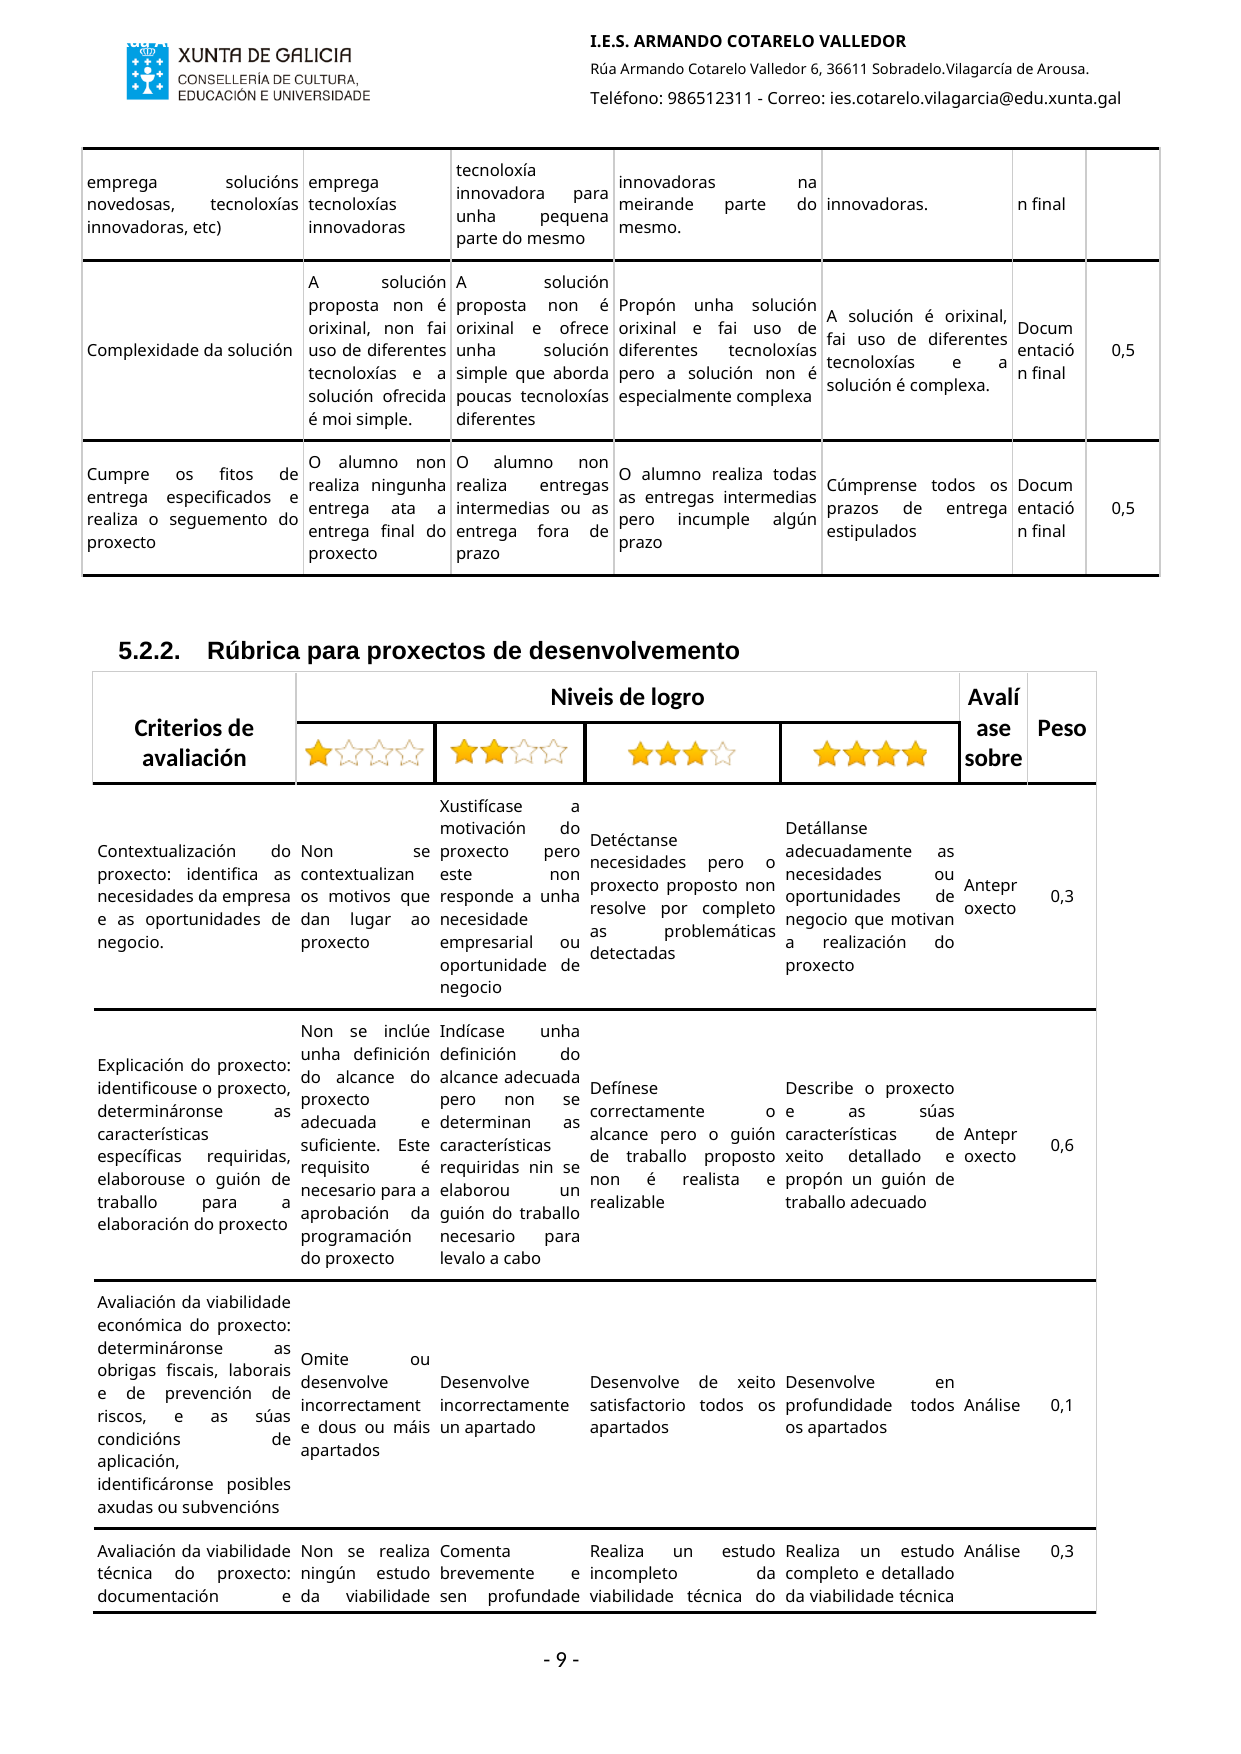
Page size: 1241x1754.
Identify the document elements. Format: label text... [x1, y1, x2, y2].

table_cell A solución proposta non é orixinal e ofrece unha solución simple que aborda poucas tecnoloxías diferentes [452, 262, 613, 439]
table_cell Desenvolve en profundidade todos os apartados [780, 1282, 959, 1527]
table_cell Detéctanse necesidades pero o proxecto proposto non resolve por completo as problemáticas detectadas [585, 785, 780, 1008]
table_cell innovadoras na meirande parte do mesmo. [615, 150, 821, 259]
picture [450, 739, 570, 764]
picture [627, 738, 738, 768]
table_cell O alumno non realiza entregas intermedias ou as entrega fora de prazo [452, 442, 613, 574]
table_cell 0,6 [1028, 1011, 1096, 1279]
table_cell [1087, 150, 1159, 259]
table_cell Comenta brevemente e sen profundade [435, 1530, 585, 1611]
table_cell Realiza un estudo incompleto da viabilidade técnica do [585, 1530, 780, 1611]
table_cell innovadoras. [823, 150, 1012, 259]
table_cell Avaliación da viabilidade económica do proxecto: determináronse as obrigas fiscais, laborais e de prevención de riscos, e as súas condicións de aplicación, identificáronse posibles axudas ou subvencións [93, 1280, 296, 1527]
table_cell Cúmprense todos os prazos de entrega estipulados [823, 442, 1012, 574]
table_cell tecnoloxía innovadora para unha pequena parte do mesmo [452, 150, 613, 259]
table_cell [297, 724, 433, 782]
table_cell 0,5 [1087, 442, 1159, 574]
table_cell Describe o proxecto e as súas características de xeito detallado e propón un guión de traballo adecuado [780, 1011, 959, 1279]
table_cell Non se contextualizan os motivos que dan lugar ao proxecto [296, 785, 435, 1008]
table_cell Defínese correctamente o alcance pero o guión de traballo proposto non é realista e realizable [585, 1011, 780, 1279]
table_cell Complexidade da solución [83, 262, 303, 439]
picture [813, 738, 927, 768]
table_cell emprega solucións novedosas, tecnoloxías innovadoras, etc) [83, 150, 303, 259]
table_cell Realiza un estudo completo e detallado da viabilidade técnica [780, 1530, 959, 1611]
table_cell 0,3 [1028, 785, 1096, 1008]
table_cell Documentación final [1013, 442, 1085, 574]
table_header Criterios de avaliación [93, 672, 296, 782]
table_cell n final [1013, 150, 1085, 259]
picture [126, 35, 158, 43]
table_cell [587, 724, 779, 782]
table_cell Análise [959, 1282, 1028, 1527]
table_cell A solución é orixinal, fai uso de diferentes tecnoloxías e a solución é complexa. [823, 262, 1012, 439]
table_cell [437, 724, 583, 782]
subtitle Rúbrica para proxectos de desenvolvemento [118, 636, 1122, 664]
table_cell Contextualización do proxecto: identifica as necesidades da empresa e as oportunidades de negocio. [93, 785, 296, 1008]
table_header Peso [1028, 672, 1096, 782]
table_cell Cumpre os fitos de entrega especificados e realiza o seguemento do proxecto [83, 442, 303, 574]
table_header Avalíase sobre [960, 672, 1027, 782]
table_cell Documentación final [1013, 262, 1085, 439]
table_cell Anteproxecto [959, 1011, 1028, 1279]
table_header Niveis de logro [297, 672, 959, 721]
table_cell Anteproxecto [959, 785, 1028, 1008]
table_cell Indícase unha definición do alcance adecuada pero non se determinan as características requiridas nin se elaborou un guión do traballo necesario para levalo a cabo [435, 1011, 585, 1279]
table_cell Avaliación da viabilidade técnica do proxecto: documentación e [93, 1528, 296, 1611]
table_cell Omite ou desenvolve incorrectamente dous ou máis apartados [296, 1282, 435, 1527]
picture [141, 68, 154, 93]
table_cell O alumno non realiza ningunha entrega ata a entrega final do proxecto [304, 442, 450, 574]
table_cell Explicación do proxecto: identificouse o proxecto, determináronse as características específicas requiridas, elaborouse o guión de traballo para a elaboración do proxecto [93, 1009, 296, 1279]
table_cell Xustifícase a motivación do proxecto pero este non responde a unha necesidade empresarial ou oportunidade de negocio [435, 785, 585, 1008]
table_cell [782, 724, 958, 782]
picture [117, 35, 379, 107]
table_cell A solución proposta non é orixinal, non fai uso de diferentes tecnoloxías e a solución ofrecida é moi simple. [304, 262, 450, 439]
table_cell Non se realiza ningún estudo da viabilidade [296, 1530, 435, 1611]
table_cell O alumno realiza todas as entregas intermedias pero incumple algún prazo [615, 442, 821, 574]
table_cell 0,3 [1028, 1530, 1096, 1611]
table_cell emprega tecnoloxías innovadoras [304, 150, 450, 259]
table_cell Análise [959, 1530, 1028, 1611]
table_cell Propón unha solución orixinal e fai uso de diferentes tecnoloxías pero a solución non é especialmente complexa [615, 262, 821, 439]
table_cell Desenvolve de xeito satisfactorio todos os apartados [585, 1282, 780, 1527]
table_cell 0,1 [1028, 1282, 1096, 1527]
table_cell Detállanse adecuadamente as necesidades ou oportunidades de negocio que motivan a realización do proxecto [780, 785, 959, 1008]
picture [305, 739, 426, 767]
table_cell Non se inclúe unha definición do alcance do proxecto adecuada e suficiente. Este requisito é necesario para a aprobación da programación do proxecto [296, 1011, 435, 1279]
table_cell Desenvolve incorrectamente un apartado [435, 1282, 585, 1527]
table_cell 0,5 [1087, 262, 1159, 439]
